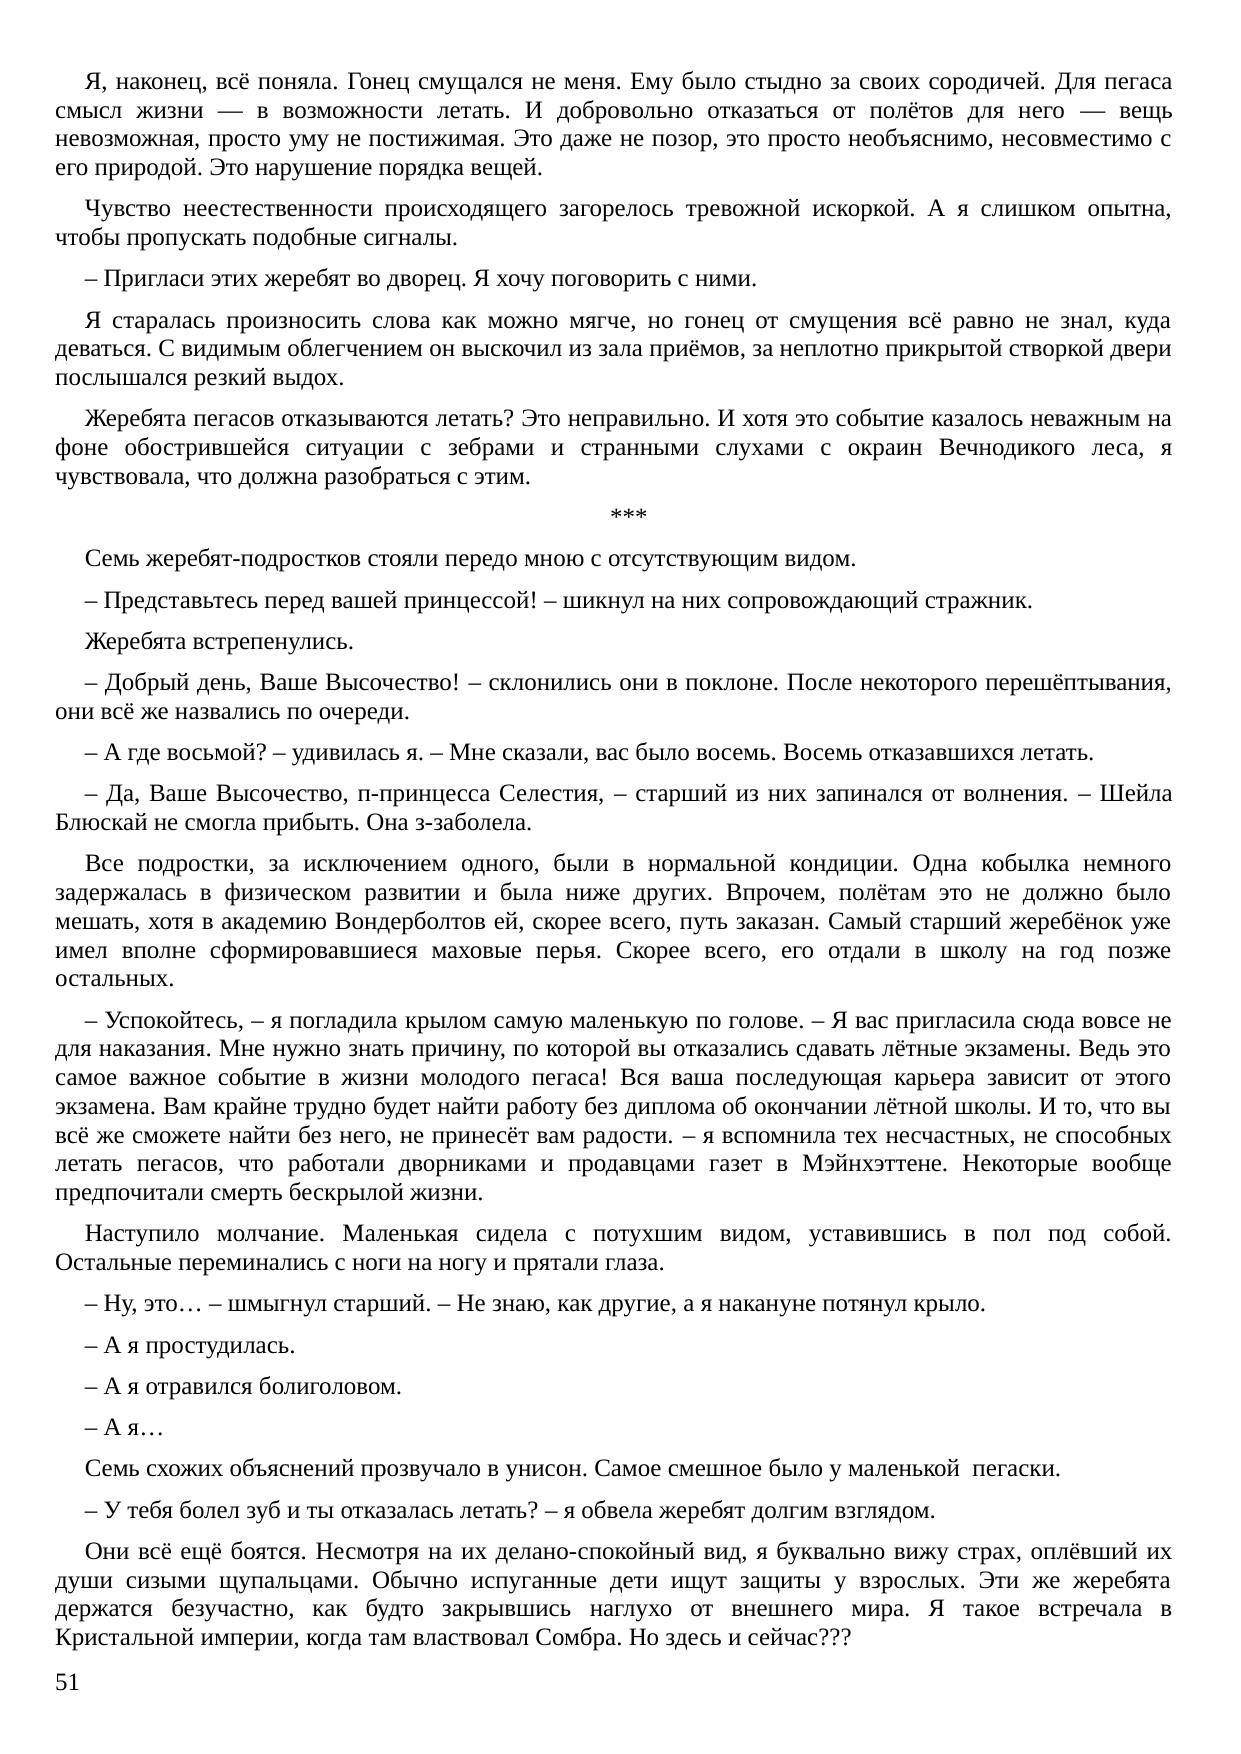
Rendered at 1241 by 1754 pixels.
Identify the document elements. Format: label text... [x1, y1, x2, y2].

text Наступило молчание. Маленькая сидела с потухшим видом, уставившись в пол под собой. Остальные переминались с ноги на ногу и прятали глаза. [55, 1218, 1173, 1276]
text Жеребята пегасов отказываются летать? Это неправильно. И хотя это событие казалось неважным на фоне обострившейся ситуации с зебрами и странными слухами с окраин Вечнодикого леса, я чувствовала, что должна разобраться с этим. [55, 403, 1173, 490]
text Семь жеребят-подростков стояли передо мною с отсутствующим видом. [55, 543, 1173, 572]
text – Представьтесь перед вашей принцессой! – шикнул на них сопровождающий стражник. [55, 585, 1173, 613]
text *** [55, 502, 1173, 531]
text Я старалась произносить слова как можно мягче, но гонец от смущения всё равно не знал, куда деваться. С видимым облегчением он выскочил из зала приёмов, за неплотно прикрытой створкой двери послышался резкий выдох. [55, 305, 1173, 391]
text – Успокойтесь, – я погладила крылом самую маленькую по голове. – Я вас пригласила сюда вовсе не для наказания. Мне нужно знать причину, по которой вы отказались сдавать лётные экзамены. Ведь это самое важное событие в жизни молодого пегаса! Вся ваша последующая карьера зависит от этого экзамена. Вам крайне трудно будет найти работу без диплома об окончании лётной школы. И то, что вы всё же сможете найти без него, не принесёт вам радости. – я вспомнила тех несчастных, не способных летать пегасов, что работали дворниками и продавцами газет в Мэйнхэттене. Некоторые вообще предпочитали смерть бескрылой жизни. [55, 1005, 1173, 1206]
text Они всё ещё боятся. Несмотря на их делано-спокойный вид, я буквально вижу страх, оплёвший их души сизыми щупальцами. Обычно испуганные дети ищут защиты у взрослых. Эти же жеребята держатся безучастно, как будто закрывшись наглухо от внешнего мира. Я такое встречала в Кристальной империи, когда там властвовал Сомбра. Но здесь и сейчас??? [55, 1536, 1173, 1651]
text – Ну, это… – шмыгнул старший. – Не знаю, как другие, а я накануне потянул крыло. [55, 1288, 1173, 1317]
text – Пригласи этих жеребят во дворец. Я хочу поговорить с ними. [55, 263, 1173, 292]
text – А я простудилась. [55, 1330, 1173, 1358]
text – Добрый день, Ваше Высочество! – склонились они в поклоне. После некоторого перешёптывания, они всё же назвались по очереди. [55, 667, 1173, 725]
text Все подростки, за исключением одного, были в нормальной кондиции. Одна кобылка немного задержалась в физическом развитии и была ниже других. Впрочем, полётам это не должно было мешать, хотя в академию Вондерболтов ей, скорее всего, путь заказан. Самый старший жеребёнок уже имел вполне сформировавшиеся маховые перья. Скорее всего, его отдали в школу на год позже остальных. [55, 848, 1173, 992]
text Я, наконец, всё поняла. Гонец смущался не меня. Ему было стыдно за своих сородичей. Для пегаса смысл жизни — в возможности летать. И добровольно отказаться от полётов для него — вещь невозможная, просто уму не постижимая. Это даже не позор, это просто необъяснимо, несовместимо с его природой. Это нарушение порядка вещей. [55, 66, 1173, 181]
text Чувство неестественности происходящего загорелось тревожной искоркой. А я слишком опытна, чтобы пропускать подобные сигналы. [55, 193, 1173, 251]
text Семь схожих объяснений прозвучало в унисон. Самое смешное было у маленькой пегаски. [55, 1453, 1173, 1482]
text – У тебя болел зуб и ты отказалась летать? – я обвела жеребят долгим взглядом. [55, 1495, 1173, 1523]
text – А я… [55, 1412, 1173, 1441]
text – Да, Ваше Высочество, п-принцесса Селестия, – старший из них запинался от волнения. – Шейла Блюскай не смогла прибыть. Она з-заболела. [55, 778, 1173, 836]
text – А я отравился болиголовом. [55, 1371, 1173, 1400]
text – А где восьмой? – удивилась я. – Мне сказали, вас было восемь. Восемь отказавшихся летать. [55, 737, 1173, 766]
text Жеребята встрепенулись. [55, 626, 1173, 655]
